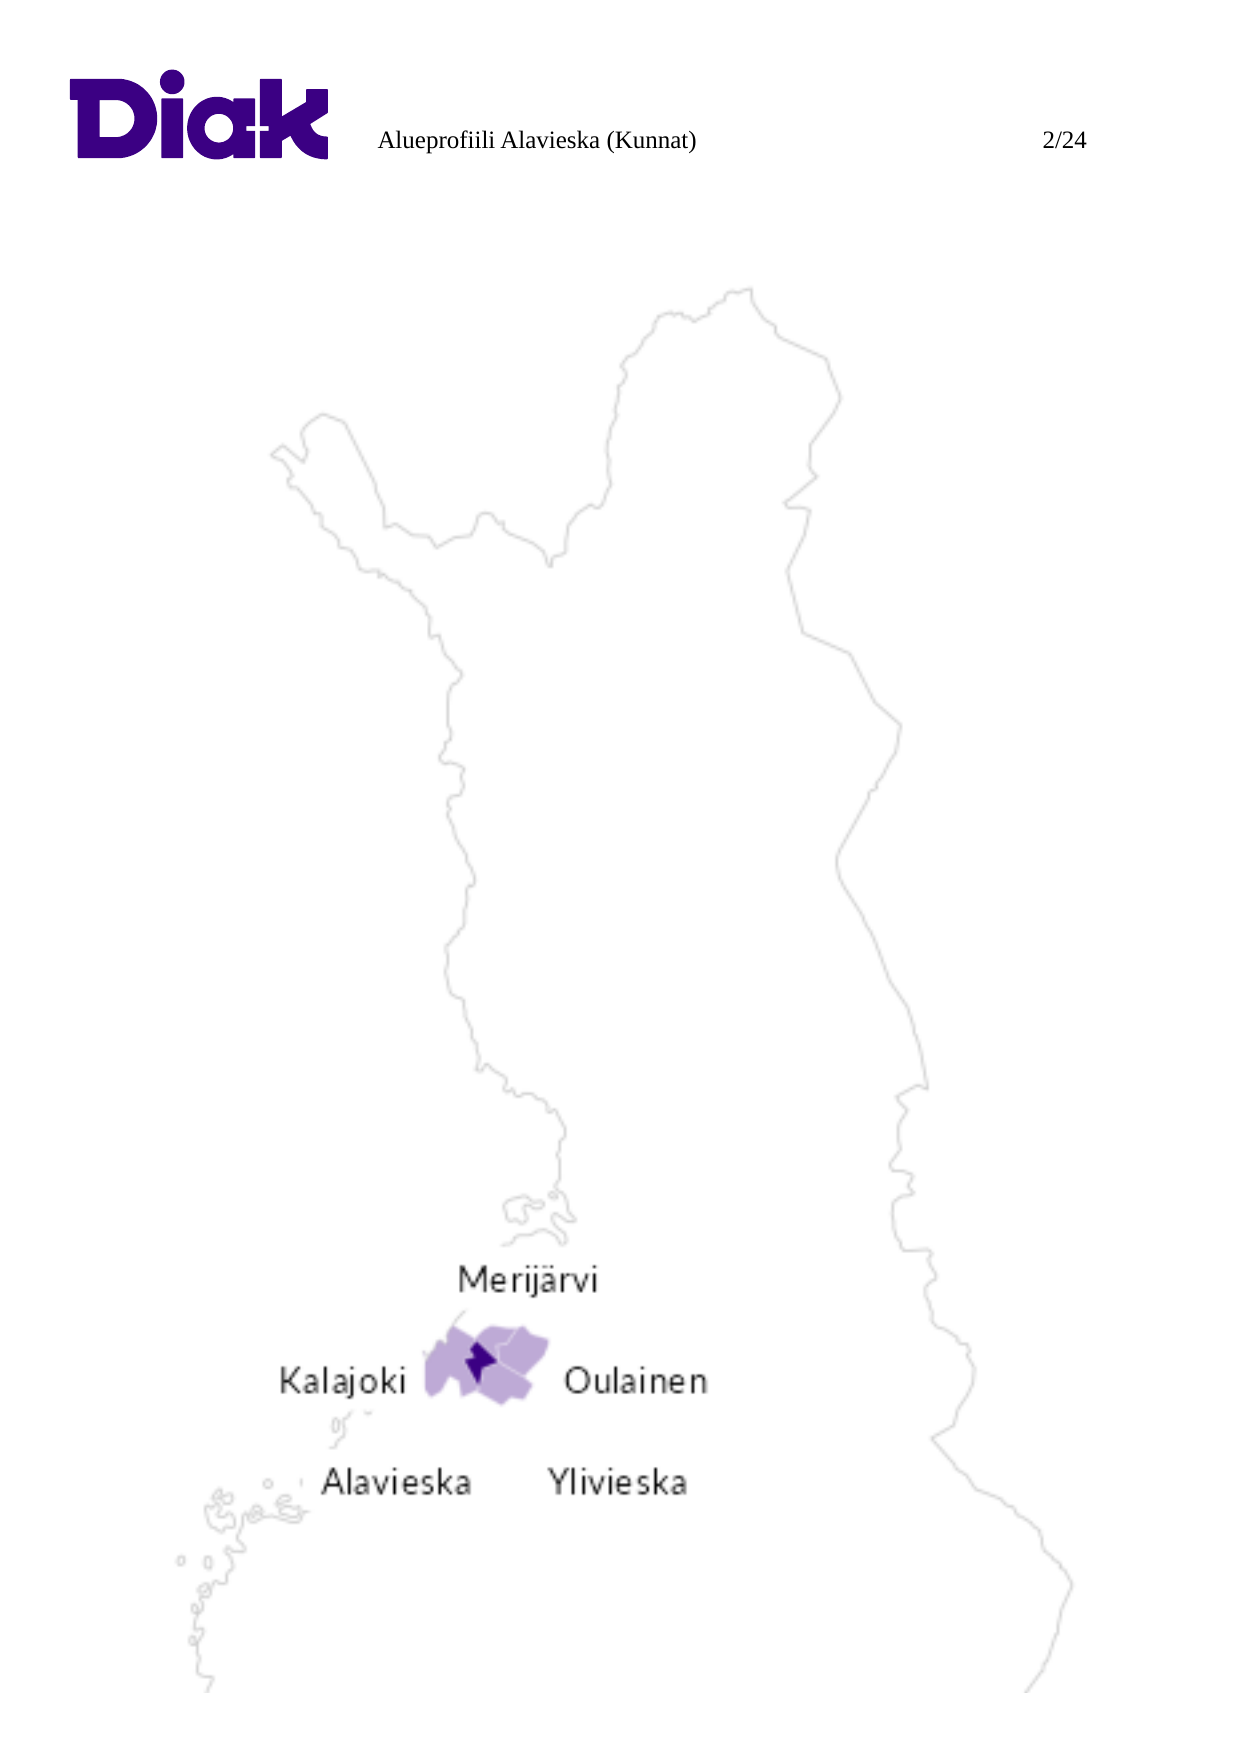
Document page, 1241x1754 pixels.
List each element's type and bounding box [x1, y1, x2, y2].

picture [61, 196, 1179, 1693]
